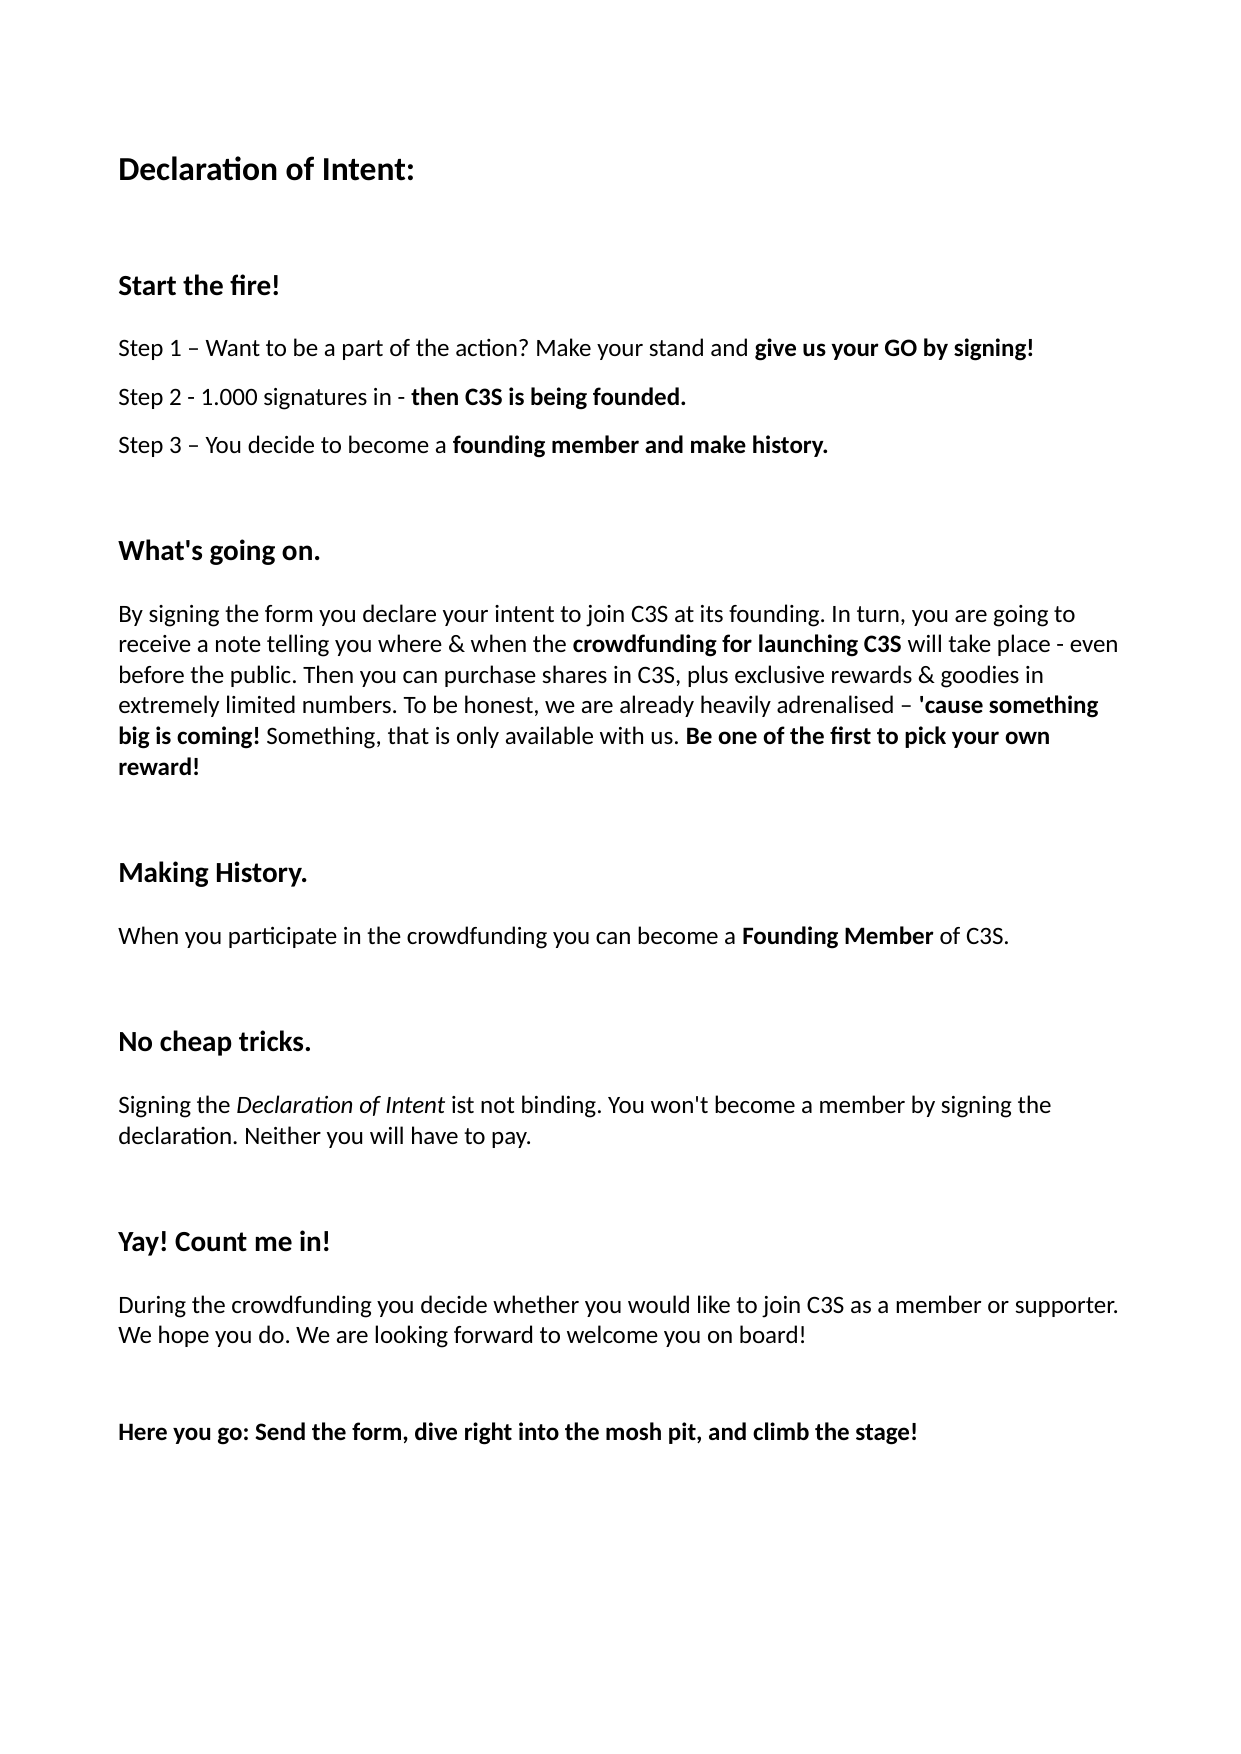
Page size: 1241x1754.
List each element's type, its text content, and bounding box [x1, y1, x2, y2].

subtitle Making History. [118, 854, 1122, 890]
text During the crowdfunding you decide whether you would like to join C3S as a member or supporter. We hope you do. We are looking forward to welcome you on board! [118, 1289, 1122, 1350]
text Step 3 – You decide to become a founding member and make history. [118, 429, 1122, 459]
subtitle No cheap tricks. [118, 1023, 1122, 1059]
subtitle Start the fire! [118, 267, 1122, 302]
subtitle Yay! Count me in! [118, 1223, 1122, 1259]
text Step 1 – Want to be a part of the action? Make your stand and give us your GO by signing! [118, 332, 1122, 363]
text By signing the form you declare your intent to join C3S at its founding. In turn, you are going to receive a note telling you where & when the crowdfunding for launching C3S will take place - even before the public. Then you can purchase shares in C3S, plus exclusive rewards & goodies in extremely limited numbers. To be honest, we are already heavily adrenalised – 'cause something big is coming! Something, that is only available with us. Be one of the first to pick your own reward! [118, 598, 1122, 781]
text When you participate in the crowdfunding you can become a Founding Member of C3S. [118, 920, 1122, 951]
subtitle What's going on. [118, 532, 1122, 568]
text Step 2 - 1.000 signatures in - then C3S is being founded. [118, 381, 1122, 411]
text Signing the Declaration of Intent ist not binding. You won't become a member by signing the declaration. Neither you will have to pay. [118, 1089, 1122, 1150]
text Here you go: Send the form, dive right into the mosh pit, and climb the stage! [118, 1416, 1122, 1447]
subtitle Declaration of Intent: [118, 148, 1122, 188]
